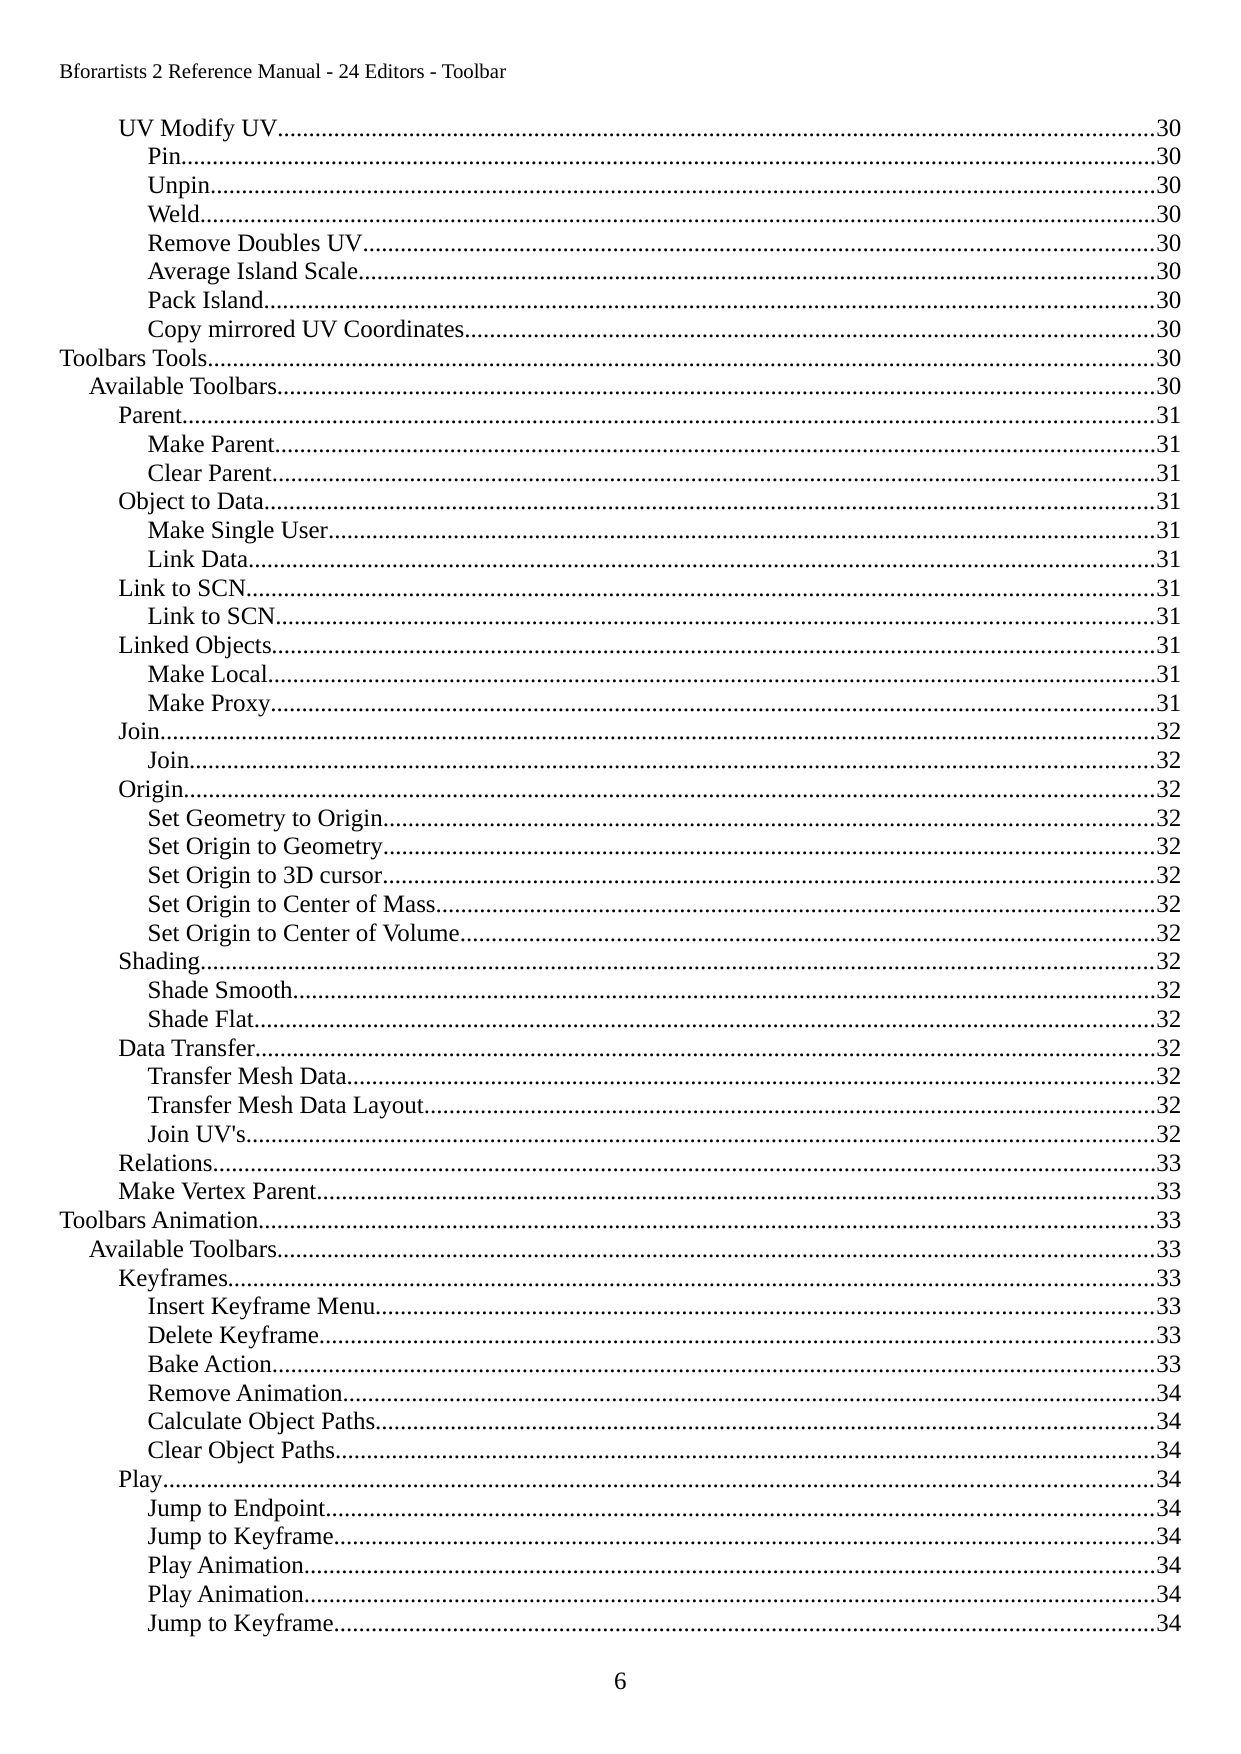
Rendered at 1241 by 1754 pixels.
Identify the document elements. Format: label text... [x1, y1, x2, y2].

text Join 32 [118, 716, 1181, 745]
text Weld 30 [147, 199, 1181, 228]
text Average Island Scale 30 [147, 256, 1181, 285]
text Bake Action 33 [147, 1349, 1181, 1378]
text Toolbars Tools 30 [59, 343, 1181, 371]
text Copy mirrored UV Coordinates 30 [147, 314, 1181, 343]
text Set Origin to Center of Mass 32 [147, 889, 1181, 918]
text Object to Data 31 [118, 486, 1181, 515]
text Play Animation 34 [147, 1579, 1181, 1608]
text Set Origin to 3D cursor 32 [147, 860, 1181, 889]
text Make Local 31 [147, 659, 1181, 688]
text Transfer Mesh Data 32 [147, 1061, 1181, 1090]
text Join UV's 32 [147, 1119, 1181, 1148]
text Available Toolbars 30 [88, 371, 1181, 400]
text Relations 33 [118, 1148, 1181, 1176]
text Keyframes 33 [118, 1263, 1181, 1291]
text Jump to Endpoint 34 [147, 1493, 1181, 1521]
text Jump to Keyframe 34 [147, 1521, 1181, 1550]
text Set Geometry to Origin 32 [147, 803, 1181, 831]
text Make Single User 31 [147, 515, 1181, 544]
text Data Transfer 32 [118, 1033, 1181, 1061]
text Calculate Object Paths 34 [147, 1406, 1181, 1435]
text Make Proxy 31 [147, 688, 1181, 716]
text Play 34 [118, 1464, 1181, 1493]
text Origin 32 [118, 774, 1181, 803]
text Make Vertex Parent 33 [118, 1176, 1181, 1205]
text Shade Flat 32 [147, 1004, 1181, 1033]
text Pin 30 [147, 141, 1181, 170]
text Remove Animation 34 [147, 1378, 1181, 1406]
text Insert Keyframe Menu 33 [147, 1291, 1181, 1320]
text Pack Island 30 [147, 285, 1181, 314]
text Link Data 31 [147, 544, 1181, 573]
text UV Modify UV 30 [118, 113, 1181, 141]
text Unpin 30 [147, 170, 1181, 199]
text Link to SCN 31 [118, 573, 1181, 601]
text Transfer Mesh Data Layout 32 [147, 1090, 1181, 1119]
text Join 32 [147, 745, 1181, 774]
text Shading 32 [118, 946, 1181, 975]
text Clear Parent 31 [147, 458, 1181, 486]
text Set Origin to Geometry 32 [147, 831, 1181, 860]
text Available Toolbars 33 [88, 1234, 1181, 1263]
text Remove Doubles UV 30 [147, 228, 1181, 256]
text Linked Objects 31 [118, 630, 1181, 659]
text Clear Object Paths 34 [147, 1435, 1181, 1464]
text Delete Keyframe 33 [147, 1320, 1181, 1349]
text Link to SCN 31 [147, 601, 1181, 630]
text Jump to Keyframe 34 [147, 1608, 1181, 1636]
text Play Animation 34 [147, 1550, 1181, 1579]
text Shade Smooth 32 [147, 975, 1181, 1004]
text Make Parent 31 [147, 429, 1181, 458]
text Toolbars Animation 33 [59, 1205, 1181, 1234]
text Parent 31 [118, 400, 1181, 429]
text Set Origin to Center of Volume 32 [147, 918, 1181, 946]
